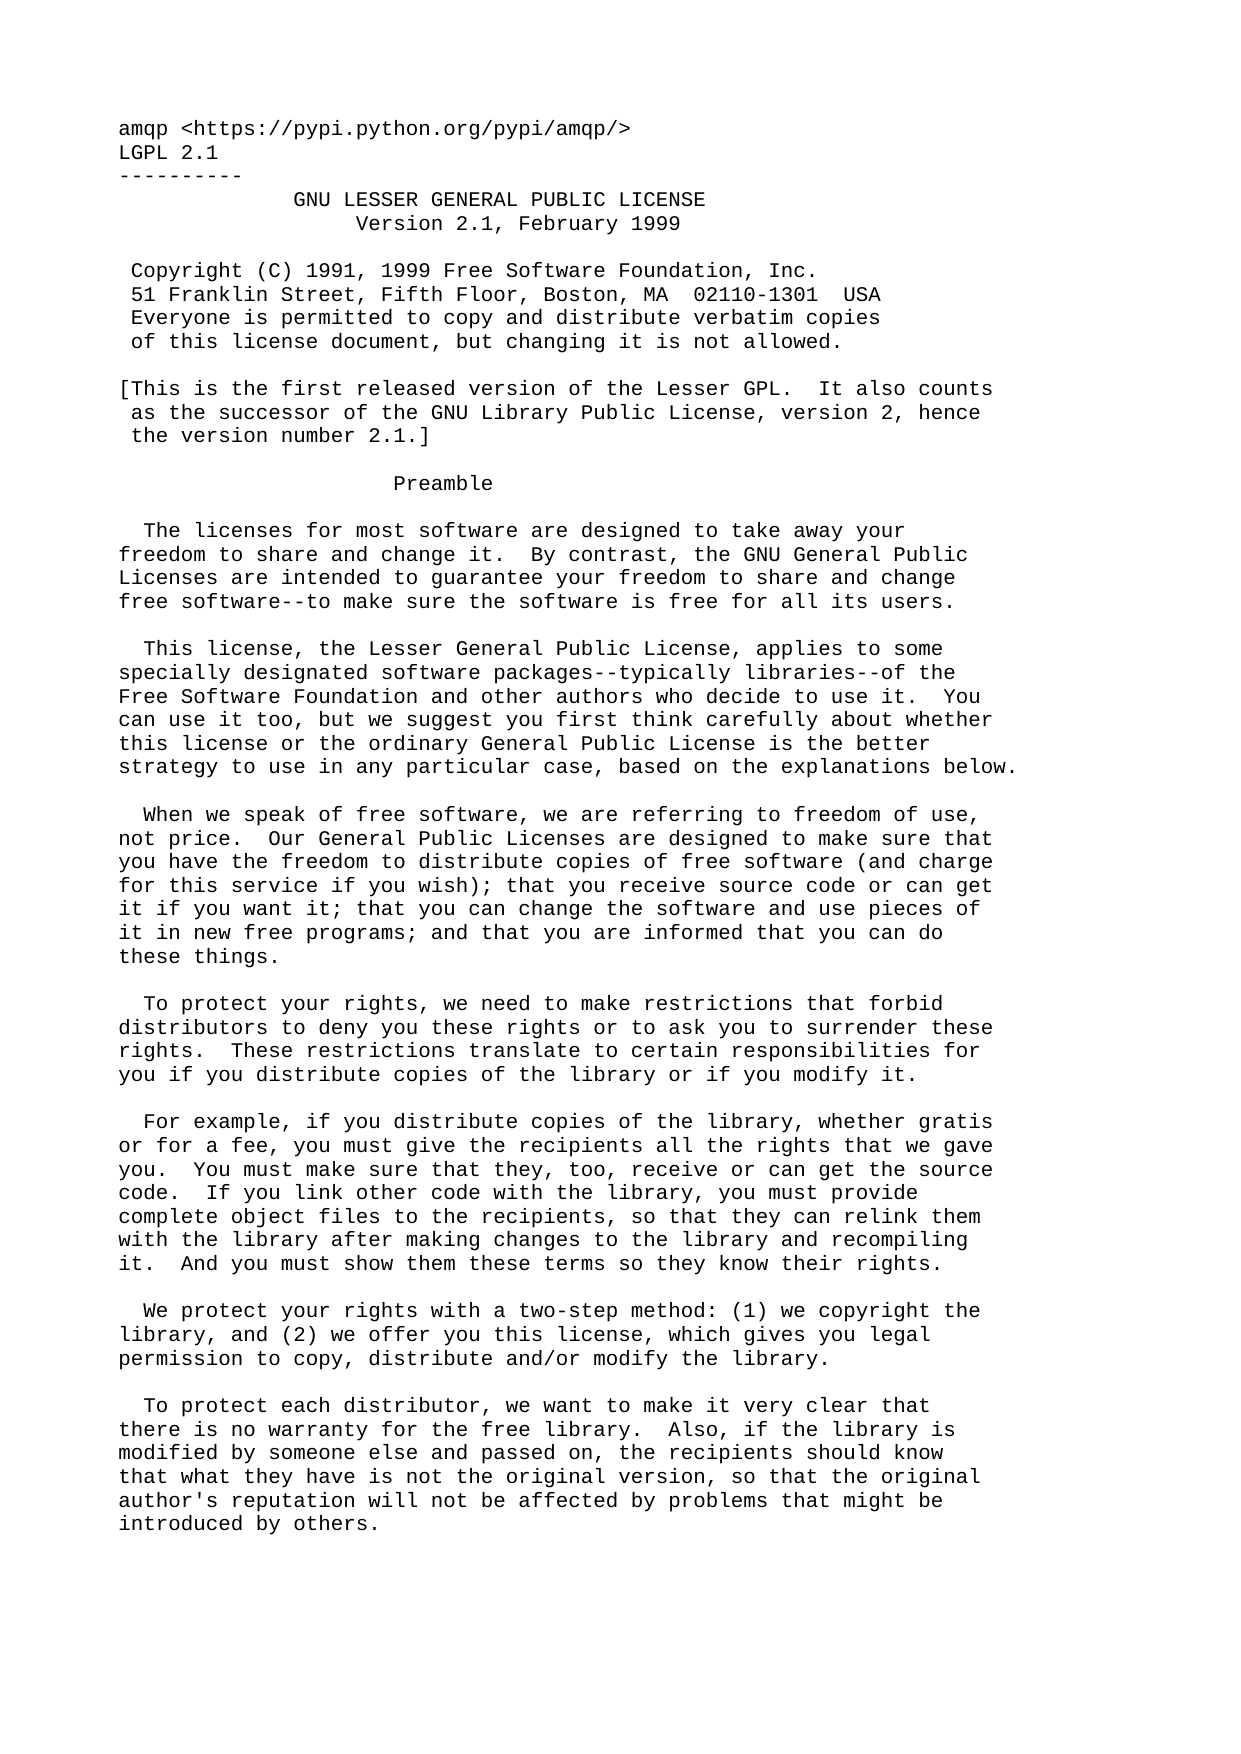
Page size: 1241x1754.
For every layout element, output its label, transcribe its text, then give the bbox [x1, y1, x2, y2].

text Copyright (C) 1991, 1999 Free Software Foundation, Inc. [118, 260, 1122, 284]
text there is no warranty for the free library. Also, if the library is [118, 1419, 1122, 1442]
text with the library after making changes to the library and recompiling [118, 1229, 1122, 1253]
text Everyone is permitted to copy and distribute verbatim copies [118, 307, 1122, 331]
text or for a fee, you must give the recipients all the rights that we gave [118, 1135, 1122, 1158]
text This license, the Lesser General Public License, applies to some [118, 638, 1122, 662]
text can use it too, but we suggest you first think carefully about whether [118, 709, 1122, 733]
text introduced by others. [118, 1513, 1122, 1537]
text amqp <https://pypi.python.org/pypi/amqp/> [118, 118, 1122, 142]
text GNU LESSER GENERAL PUBLIC LICENSE [118, 189, 1122, 213]
text Preamble [118, 473, 1122, 496]
text The licenses for most software are designed to take away your [118, 520, 1122, 544]
text permission to copy, distribute and/or modify the library. [118, 1348, 1122, 1371]
text you. You must make sure that they, too, receive or can get the source [118, 1158, 1122, 1182]
text you if you distribute copies of the library or if you modify it. [118, 1064, 1122, 1088]
text for this service if you wish); that you receive source code or can get [118, 875, 1122, 898]
text the version number 2.1.] [118, 426, 1122, 449]
text this license or the ordinary General Public License is the better [118, 733, 1122, 757]
text you have the freedom to distribute copies of free software (and charge [118, 851, 1122, 875]
text ---------- [118, 165, 1122, 189]
text Licenses are intended to guarantee your freedom to share and change [118, 567, 1122, 591]
text it if you want it; that you can change the software and use pieces of [118, 898, 1122, 922]
text 51 Franklin Street, Fifth Floor, Boston, MA 02110-1301 USA [118, 284, 1122, 307]
text Version 2.1, February 1999 [118, 213, 1122, 236]
text Free Software Foundation and other authors who decide to use it. You [118, 686, 1122, 709]
text specially designated software packages--typically libraries--of the [118, 662, 1122, 686]
text these things. [118, 946, 1122, 969]
text distributors to deny you these rights or to ask you to surrender these [118, 1017, 1122, 1040]
text modified by someone else and passed on, the recipients should know [118, 1442, 1122, 1466]
text For example, if you distribute copies of the library, whether gratis [118, 1111, 1122, 1135]
text When we speak of free software, we are referring to freedom of use, [118, 804, 1122, 827]
text not price. Our General Public Licenses are designed to make sure that [118, 827, 1122, 851]
text rights. These restrictions translate to certain responsibilities for [118, 1040, 1122, 1064]
text it in new free programs; and that you are informed that you can do [118, 922, 1122, 946]
text of this license document, but changing it is not allowed. [118, 331, 1122, 354]
text freedom to share and change it. By contrast, the GNU General Public [118, 544, 1122, 567]
text LGPL 2.1 [118, 142, 1122, 165]
text author's reputation will not be affected by problems that might be [118, 1489, 1122, 1513]
text as the successor of the GNU Library Public License, version 2, hence [118, 402, 1122, 426]
text that what they have is not the original version, so that the original [118, 1466, 1122, 1489]
text We protect your rights with a two-step method: (1) we copyright the [118, 1300, 1122, 1324]
text strategy to use in any particular case, based on the explanations below. [118, 757, 1122, 780]
text [This is the first released version of the Lesser GPL. It also counts [118, 378, 1122, 402]
text To protect each distributor, we want to make it very clear that [118, 1395, 1122, 1419]
text complete object files to the recipients, so that they can relink them [118, 1206, 1122, 1229]
text To protect your rights, we need to make restrictions that forbid [118, 993, 1122, 1017]
text library, and (2) we offer you this license, which gives you legal [118, 1324, 1122, 1348]
text code. If you link other code with the library, you must provide [118, 1182, 1122, 1206]
text it. And you must show them these terms so they know their rights. [118, 1253, 1122, 1277]
text free software--to make sure the software is free for all its users. [118, 591, 1122, 615]
